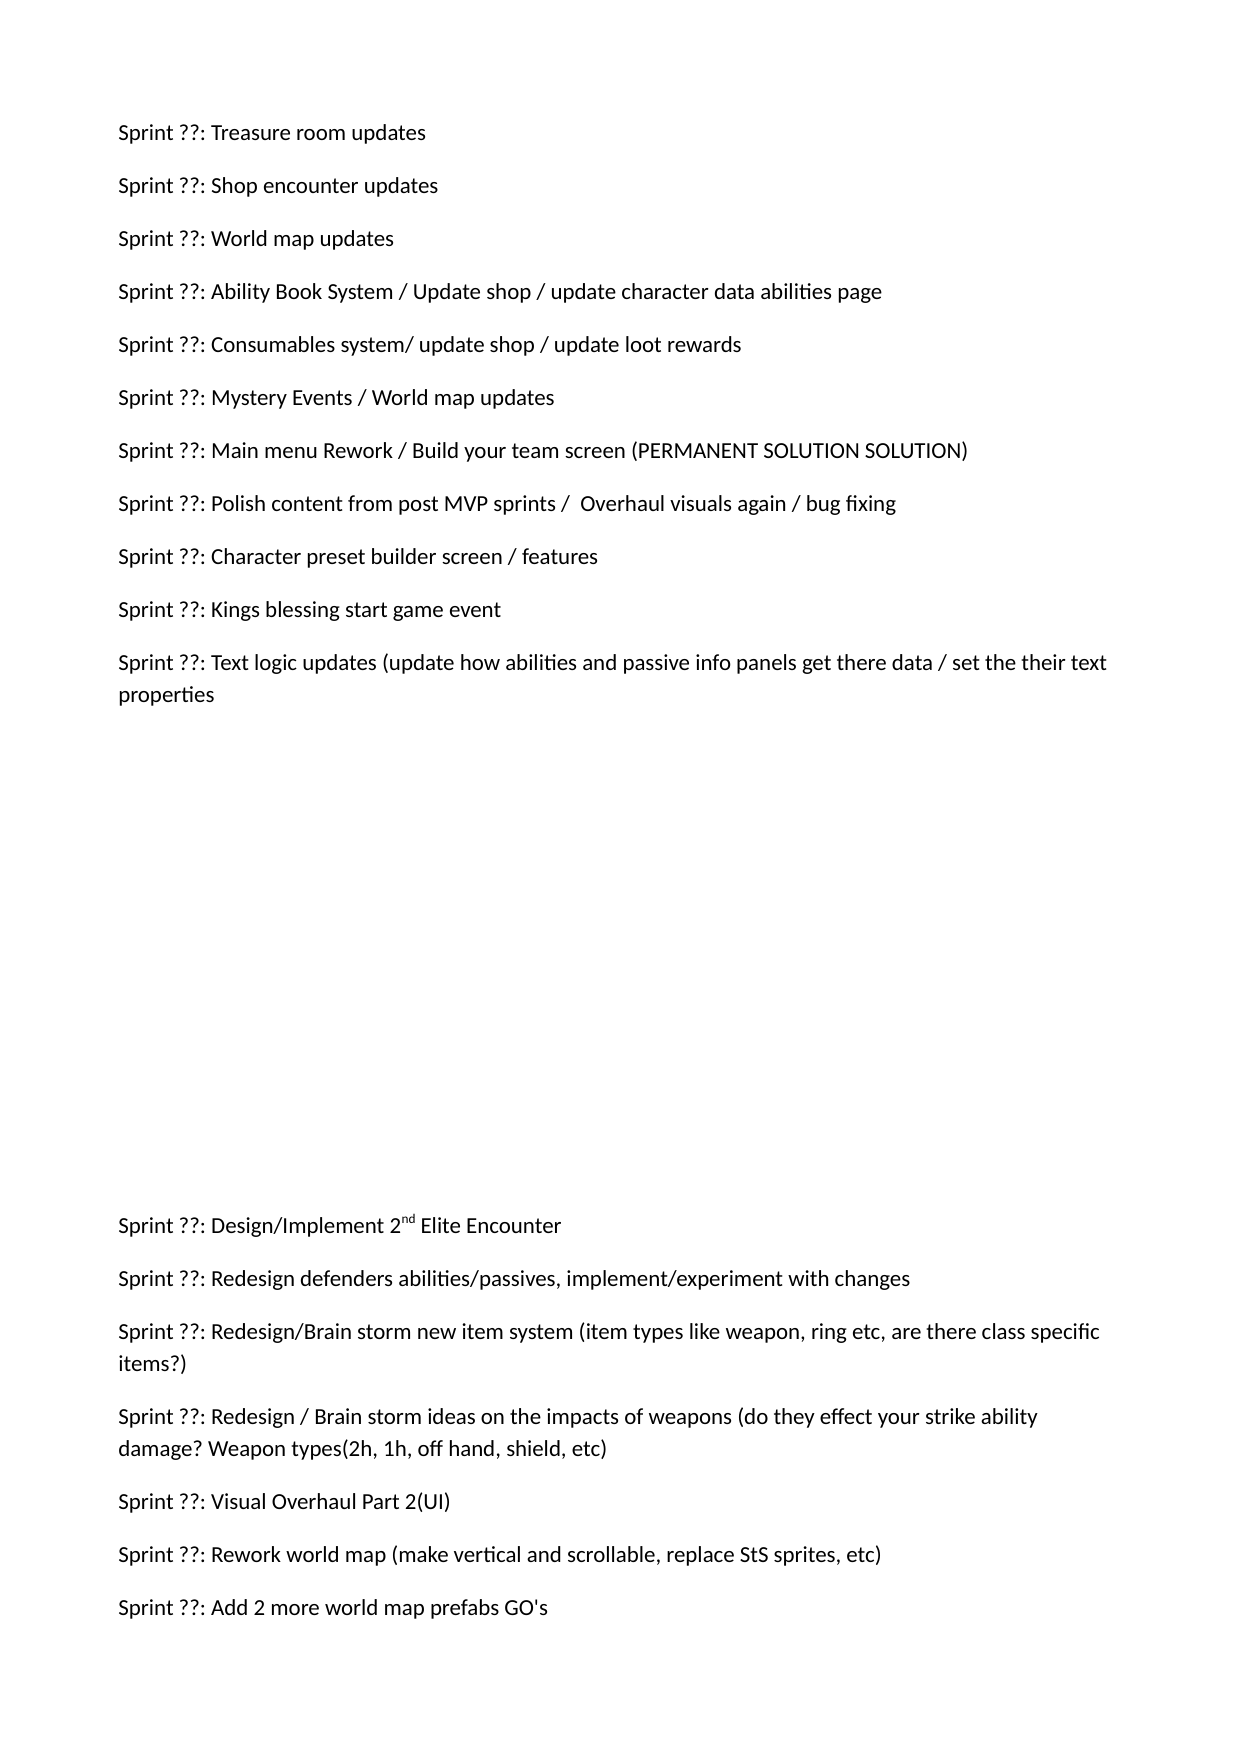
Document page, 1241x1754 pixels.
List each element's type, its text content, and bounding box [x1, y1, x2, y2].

text Sprint ??: Mystery Events / World map updates [118, 383, 1122, 411]
text Sprint ??: Polish content from post MVP sprints / Overhaul visuals again / bug fixing [118, 489, 1122, 517]
text Sprint ??: Redesign/Brain storm new item system (item types like weapon, ring etc, are there class specific items?) [118, 1317, 1122, 1377]
text Sprint ??: Rework world map (make vertical and scrollable, replace StS sprites, etc) [118, 1540, 1122, 1568]
text Sprint ??: World map updates [118, 224, 1122, 252]
text Sprint ??: Design/Implement 2nd Elite Encounter [118, 1211, 1122, 1239]
text Sprint ??: Text logic updates (update how abilities and passive info panels get there data / set the their text properties [118, 648, 1122, 708]
text Sprint ??: Redesign / Brain storm ideas on the impacts of weapons (do they effect your strike ability damage? Weapon types(2h, 1h, off hand, shield, etc) [118, 1402, 1122, 1462]
text Sprint ??: Add 2 more world map prefabs GO's [118, 1593, 1122, 1621]
text Sprint ??: Shop encounter updates [118, 171, 1122, 199]
text Sprint ??: Redesign defenders abilities/passives, implement/experiment with changes [118, 1264, 1122, 1292]
text Sprint ??: Treasure room updates [118, 118, 1122, 146]
text Sprint ??: Visual Overhaul Part 2(UI) [118, 1487, 1122, 1515]
text Sprint ??: Character preset builder screen / features [118, 542, 1122, 570]
text Sprint ??: Consumables system/ update shop / update loot rewards [118, 330, 1122, 358]
text Sprint ??: Ability Book System / Update shop / update character data abilities page [118, 277, 1122, 305]
text Sprint ??: Kings blessing start game event [118, 595, 1122, 623]
text Sprint ??: Main menu Rework / Build your team screen (PERMANENT SOLUTION SOLUTION) [118, 436, 1122, 464]
